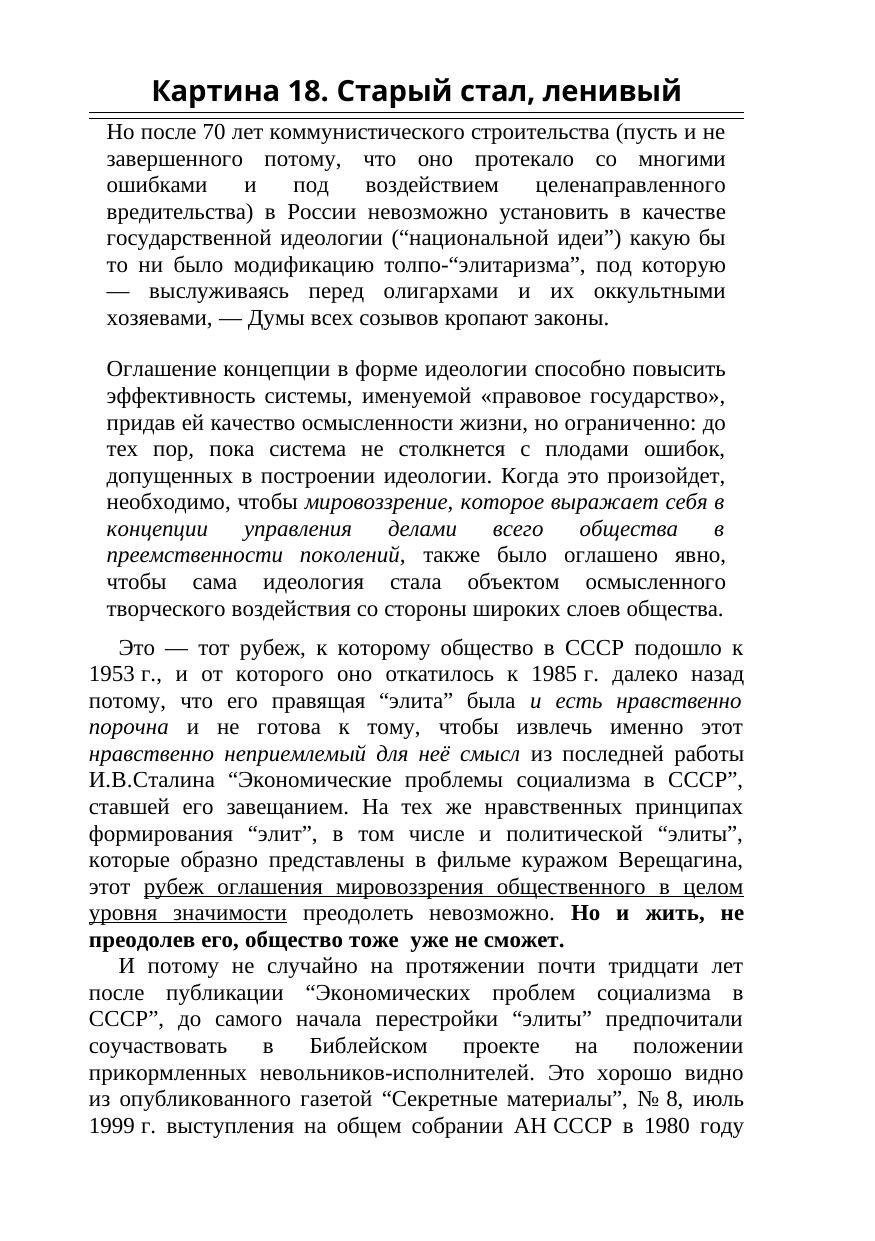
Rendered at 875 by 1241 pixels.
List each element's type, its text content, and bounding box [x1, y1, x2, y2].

text Это — тот рубеж, к которому общество в СССР подошло к 1953 г., и от которого оно откатилось к 1985 г. далеко назад потому, что его правящая “элита” была и есть нравственно порочна и не готова к тому, чтобы извлечь именно этот нравственно неприемлемый для неё смысл из последней работы И.В.Сталина “Экономические проблемы социализма в СССР”, ставшей его завещанием. На тех же нравственных принципах формирования “элит”, в том числе и политической “элиты”, которые образно представлены в фильме куражом Верещагина, этот рубеж оглашения мировоззрения общественного в целом уровня значимости преодолеть невозможно. Но и жить, не преодолев его, общество тоже уже не сможет. [89, 633, 744, 952]
text И потому не случайно на протяжении почти тридцати лет после публикации “Экономических проблем социализма в СССР”, до самого начала перестройки “элиты” предпочитали соучаствовать в Библейском проекте на положении прикормленных невольников-исполнителей. Это хорошо видно из опубликованного газетой “Секретные материалы”, № 8, июль 1999 г. выступления на общем собрании АН СССР в 1980 году [89, 952, 744, 1138]
text Оглашение концепции в форме идеологии способно повысить эффективность системы, именуемой «правовое государство», придав ей качество осмысленности жизни, но ограниченно: до тех пор, пока система не столкнется с плодами ошибок, допущенных в построении идеологии. Когда это произойдет, необходимо, чтобы мировоззрение, которое выражает себя в концепции управления делами всего общества в преемственности поколений, также было оглашено явно, чтобы сама идеология стала объектом осмысленного творческого воздействия со стороны широких слоев общества. [106, 355, 726, 621]
text Но после 70 лет коммунистического строительства (пусть и не завершенного потому, что оно протекало со многими ошибками и под воздействием целенаправленного вредительства) в России невозможно установить в качестве государственной идеологии (“национальной идеи”) какую бы то ни было модификацию толпо-“элитаризма”, под которую — выслуживаясь перед олигархами и их оккультными хозяевами, — Думы всех созывов кропают законы. [106, 119, 726, 330]
